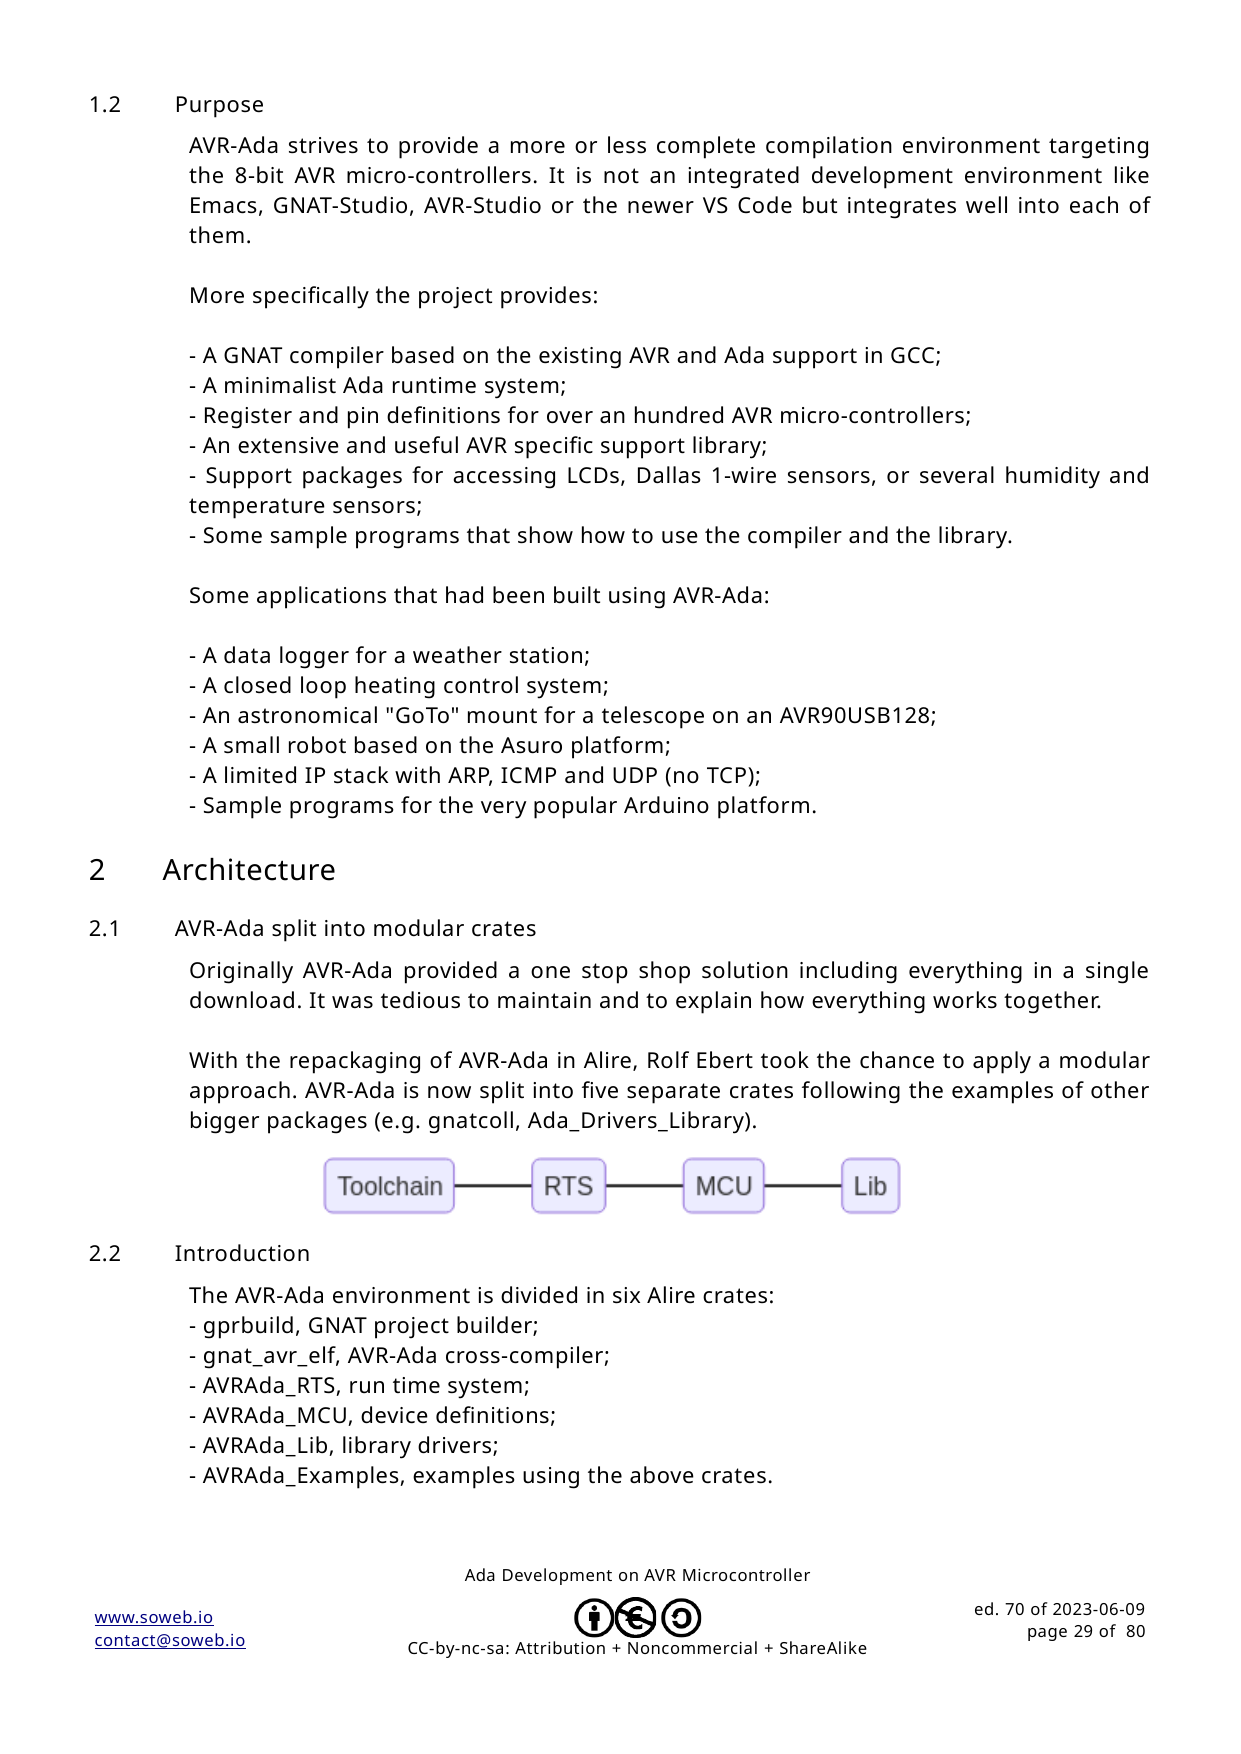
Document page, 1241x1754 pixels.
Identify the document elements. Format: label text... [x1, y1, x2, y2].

text - AVRAda_RTS, run time system; [189, 1369, 1152, 1399]
subtitle Architecture [88, 850, 1152, 889]
text - A closed loop heating control system; [189, 670, 1152, 700]
text - A minimalist Ada runtime system; [189, 370, 1152, 400]
text - An extensive and useful AVR specific support library; [189, 430, 1152, 460]
text - Some sample programs that show how to use the compiler and the library. [189, 520, 1152, 550]
text - gnat_avr_elf, AVR-Ada cross-compiler; [189, 1339, 1152, 1369]
text - AVRAda_Examples, examples using the above crates. [189, 1459, 1152, 1489]
text The AVR-Ada environment is divided in six Alire crates: [189, 1279, 1152, 1309]
text - An astronomical "GoTo" mount for a telescope on an AVR90USB128; [189, 700, 1152, 730]
text Some applications that had been built using AVR-Ada: [189, 580, 1152, 610]
picture [660, 1597, 702, 1638]
subtitle Purpose [88, 88, 1152, 118]
text - A small robot based on the Asuro platform; [189, 730, 1152, 760]
text - A GNAT compiler based on the existing AVR and Ada support in GCC; [189, 340, 1152, 370]
text - A limited IP stack with ARP, ICMP and UDP (no TCP); [189, 760, 1152, 790]
text AVR-Ada strives to provide a more or less complete compilation environment targeting the 8-bit AVR micro-controllers. It is not an integrated development environment like Emacs, GNAT-Studio, AVR-Studio or the newer VS Code but integrates well into each of them. [189, 130, 1152, 250]
text - Support packages for accessing LCDs, Dallas 1-wire sensors, or several humidity and temperature sensors; [189, 460, 1152, 520]
text - AVRAda_MCU, device definitions; [189, 1399, 1152, 1429]
subtitle Introduction [88, 1238, 1152, 1268]
text Originally AVR-Ada provided a one stop shop solution including everything in a single download. It was tedious to maintain and to explain how everything works together. [189, 955, 1152, 1015]
text - Sample programs for the very popular Arduino platform. [189, 790, 1152, 820]
text - A data logger for a weather station; [189, 640, 1152, 670]
text - AVRAda_Lib, library drivers; [189, 1429, 1152, 1459]
picture [573, 1597, 657, 1638]
text With the repackaging of AVR-Ada in Alire, Rolf Ebert took the chance to apply a modular approach. AVR-Ada is now split into five separate crates following the examples of other bigger packages (e.g. gnatcoll, Ada_Drivers_Library). [189, 1045, 1152, 1135]
text More specifically the project provides: [189, 280, 1152, 310]
text - Register and pin definitions for over an hundred AVR micro-controllers; [189, 400, 1152, 430]
text - gprbuild, GNAT project builder; [189, 1309, 1152, 1339]
subtitle AVR-Ada split into modular crates [88, 913, 1152, 943]
picture [311, 1134, 929, 1238]
